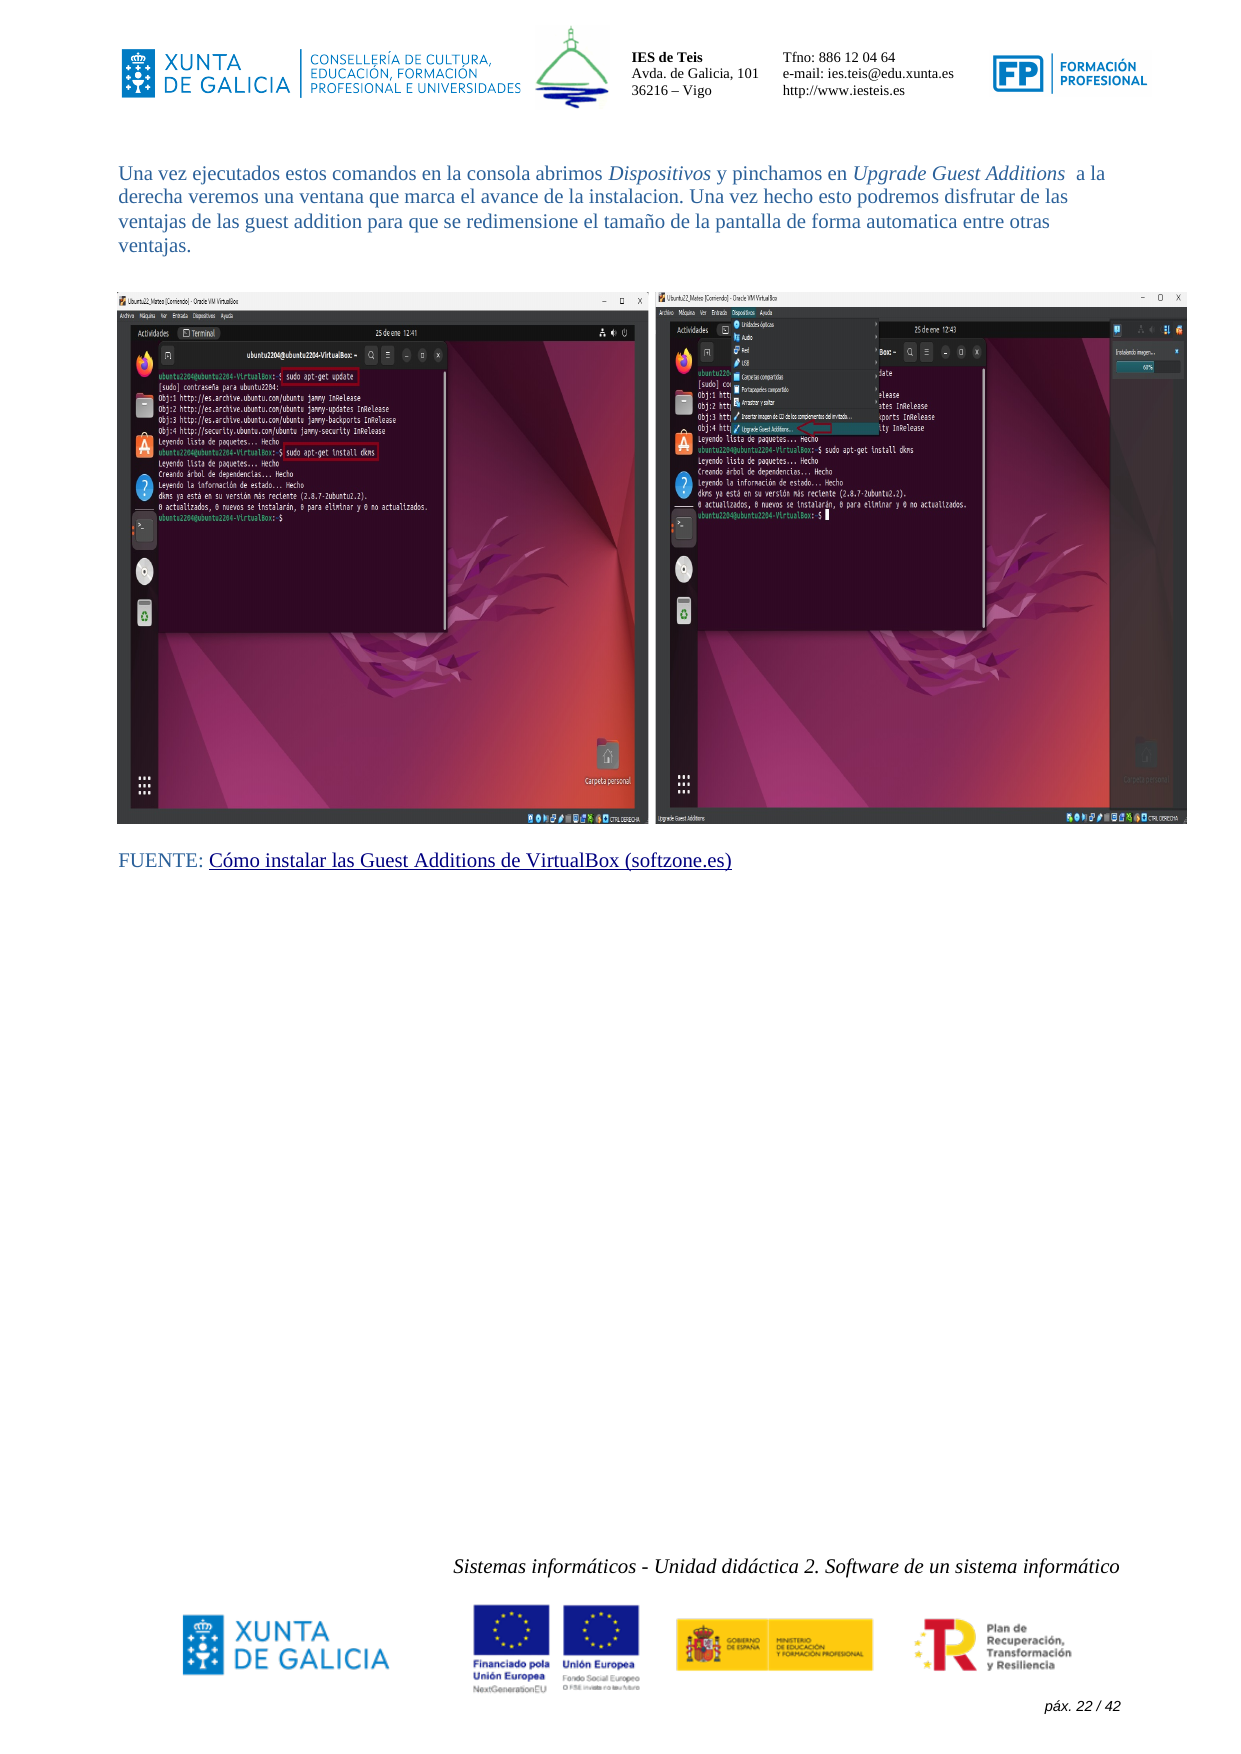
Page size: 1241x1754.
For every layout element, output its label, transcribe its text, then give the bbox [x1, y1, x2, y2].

text FUENTE: Cómo instalar las Guest Additions de VirtualBox (softzone.es) [118, 848, 1122, 872]
picture [182, 1593, 1085, 1700]
picture [989, 50, 1153, 97]
picture [117, 292, 649, 824]
picture [121, 49, 521, 98]
text Una vez ejecutados estos comandos en la consola abrimos Dispositivos y pinchamos en Upgrade Guest Additions a la derecha veremos una ventana que marca el avance de la instalacion. Una vez hecho esto podremos disfrutar de las ventajas de las guest addition para que se redimensione el tamaño de la pantalla de forma automatica entre otras ventajas. [118, 160, 1122, 257]
picture [534, 25, 611, 110]
picture [655, 292, 1187, 824]
